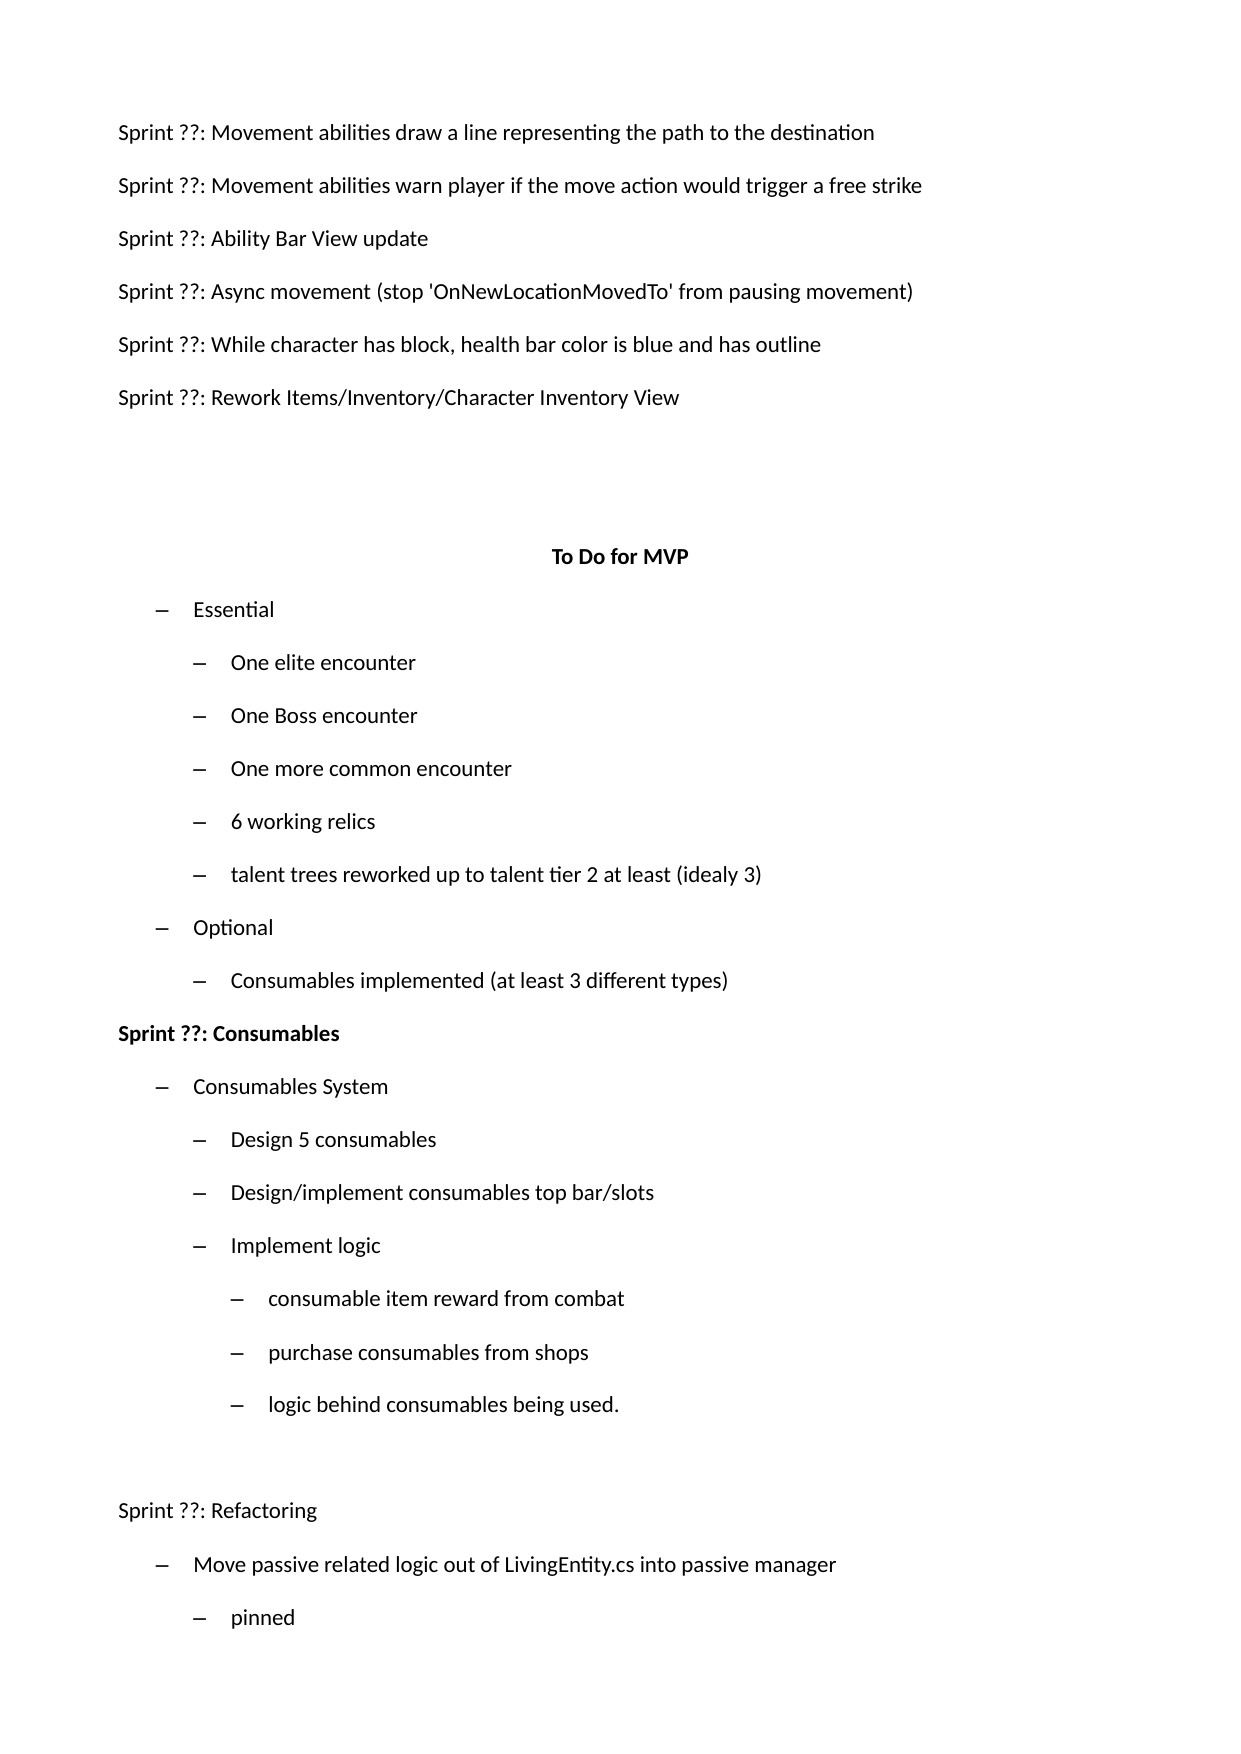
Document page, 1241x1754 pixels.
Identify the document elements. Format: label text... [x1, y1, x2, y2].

text Sprint ??: Movement abilities warn player if the move action would trigger a free strike [118, 171, 1122, 199]
list One elite encounter [193, 648, 1122, 676]
text Sprint ??: While character has block, health bar color is blue and has outline [118, 330, 1122, 358]
list logic behind consumables being used. [231, 1391, 1122, 1419]
list Consumables System [156, 1072, 1122, 1101]
list talent trees reworked up to talent tier 2 at least (idealy 3) [193, 860, 1122, 888]
text Sprint ??: Async movement (stop 'OnNewLocationMovedTo' from pausing movement) [118, 277, 1122, 305]
text To Do for MVP [118, 542, 1122, 570]
text Sprint ??: Movement abilities draw a line representing the path to the destination [118, 118, 1122, 146]
text Sprint ??: Ability Bar View update [118, 224, 1122, 252]
list 6 working relics [193, 807, 1122, 835]
list Essential [156, 595, 1122, 623]
text Sprint ??: Refactoring [118, 1497, 1122, 1525]
list Implement logic [193, 1232, 1122, 1259]
list purchase consumables from shops [231, 1338, 1122, 1366]
list pinned [193, 1603, 1122, 1631]
list Optional [156, 913, 1122, 941]
list One Boss encounter [193, 701, 1122, 729]
list Design/implement consumables top bar/slots [193, 1178, 1122, 1207]
text Sprint ??: Consumables [118, 1019, 1122, 1047]
list Move passive related logic out of LivingEntity.cs into passive manager [156, 1550, 1122, 1578]
list One more common encounter [193, 754, 1122, 782]
list Design 5 consumables [193, 1126, 1122, 1153]
text Sprint ??: Rework Items/Inventory/Character Inventory View [118, 383, 1122, 411]
list Consumables implemented (at least 3 different types) [193, 966, 1122, 994]
list consumable item reward from combat [231, 1284, 1122, 1313]
